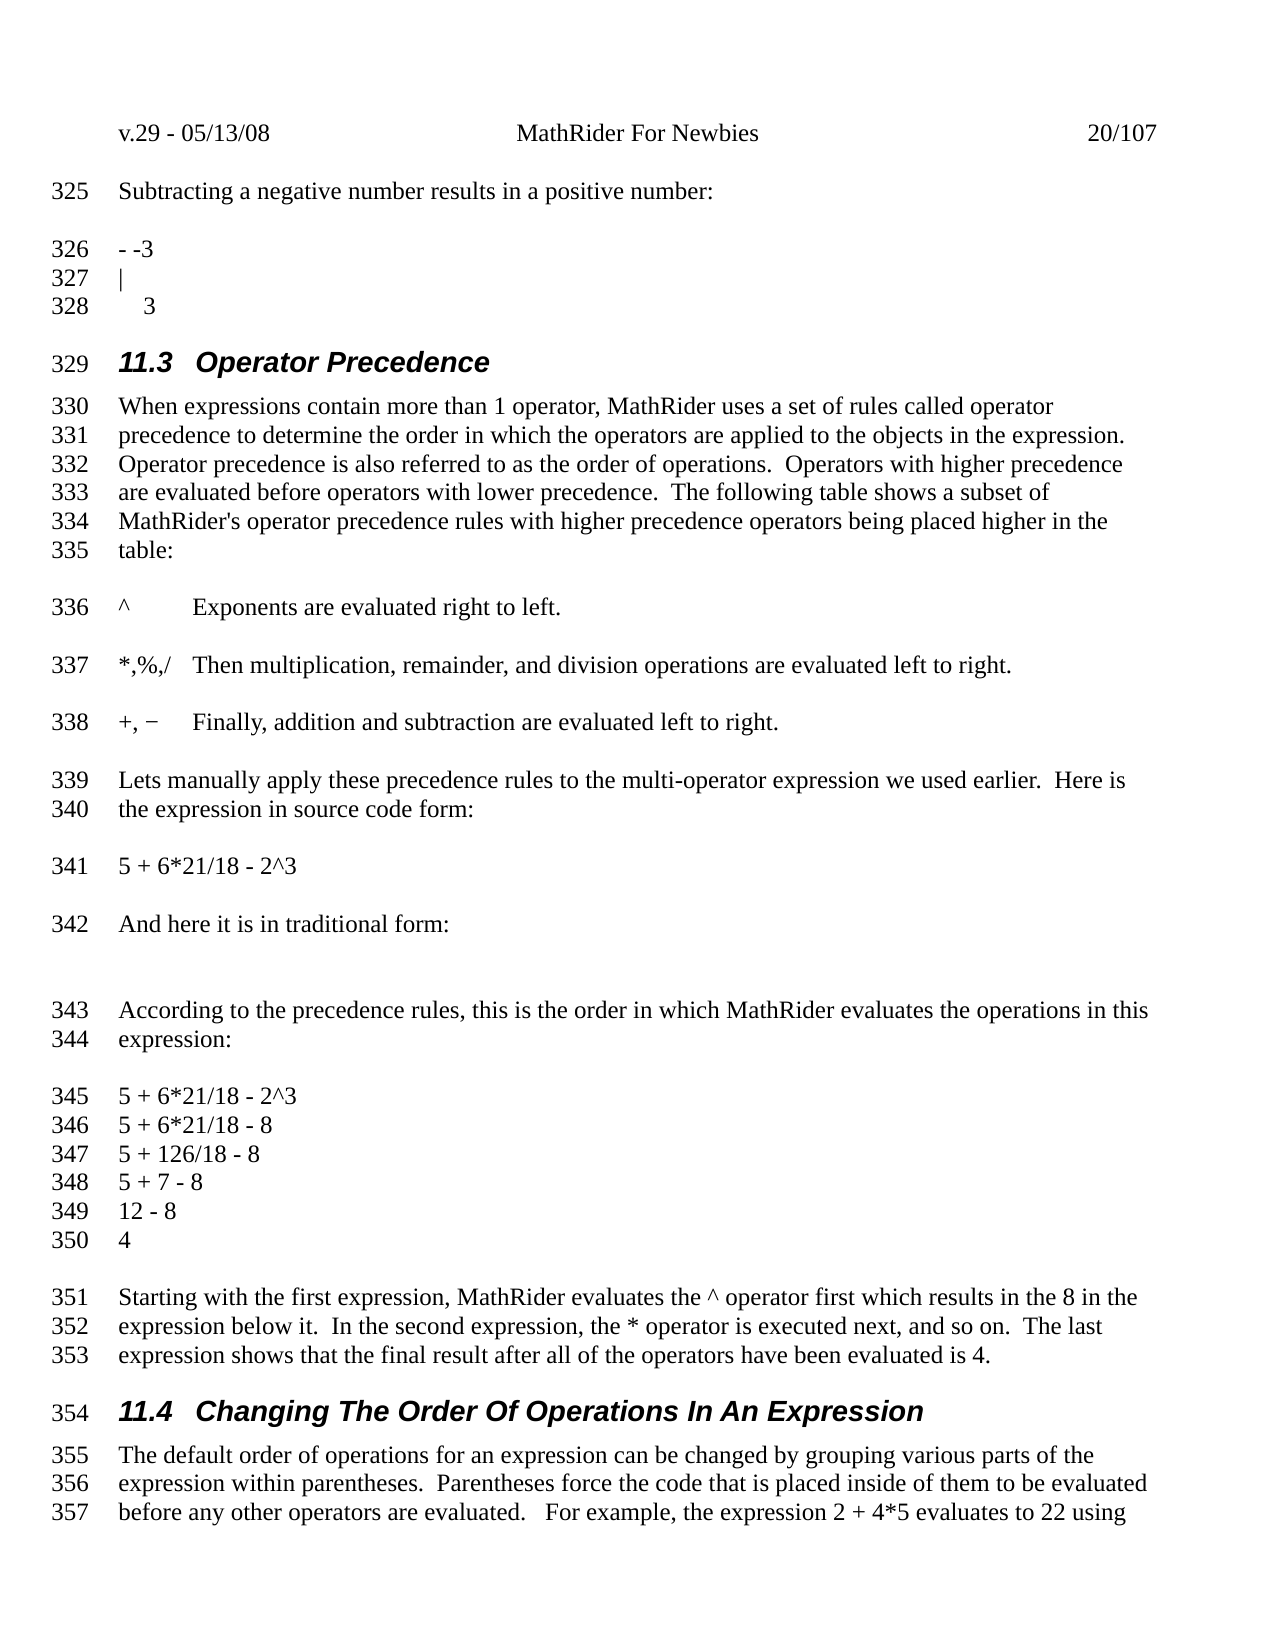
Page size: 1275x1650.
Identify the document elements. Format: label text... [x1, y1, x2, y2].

text 5 + 126/18 - 8 [118, 1139, 1157, 1167]
text 5 + 7 - 8 [118, 1167, 1157, 1196]
text 5 + 6*21/18 - 2^3 [118, 851, 1157, 880]
text 5 + 6*21/18 - 2^3 [118, 1081, 1157, 1110]
text 3 [118, 291, 1157, 320]
text Lets manually apply these precedence rules to the multi-operator expression we used earlier. Here is the expression in source code form: [118, 765, 1157, 822]
subtitle Changing The Order Of Operations In An Expression [118, 1394, 1157, 1427]
text Subtracting a negative number results in a positive number: [118, 176, 1157, 205]
text And here it is in traditional form: [118, 909, 1157, 937]
text 5 + 6*21/18 - 8 [118, 1110, 1157, 1139]
text ^ Exponents are evaluated right to left. [118, 592, 1157, 621]
text - -3 [118, 234, 1157, 263]
text +, − Finally, addition and subtraction are evaluated left to right. [118, 707, 1157, 736]
text The default order of operations for an expression can be changed by grouping various parts of the expression within parentheses. Parentheses force the code that is placed inside of them to be evaluated before any other operators are evaluated. For example, the expression 2 + 4*5 evaluates to 22 using [118, 1440, 1157, 1526]
text *,%,/ Then multiplication, remainder, and division operations are evaluated left to right. [118, 650, 1157, 679]
text When expressions contain more than 1 operator, MathRider uses a set of rules called operator precedence to determine the order in which the operators are applied to the objects in the expression. Operator precedence is also referred to as the order of operations. Operators with higher precedence are evaluated before operators with lower precedence. The following table shows a subset of MathRider's operator precedence rules with higher precedence operators being placed higher in the table: [118, 391, 1157, 564]
text | [118, 263, 1157, 291]
text According to the precedence rules, this is the order in which MathRider evaluates the operations in this expression: [118, 995, 1157, 1052]
text 12 - 8 [118, 1196, 1157, 1225]
text Starting with the first expression, MathRider evaluates the ^ operator first which results in the 8 in the expression below it. In the second expression, the * operator is executed next, and so on. The last expression shows that the final result after all of the operators have been evaluated is 4. [118, 1282, 1157, 1369]
subtitle Operator Precedence [118, 345, 1157, 379]
text 4 [118, 1225, 1157, 1254]
